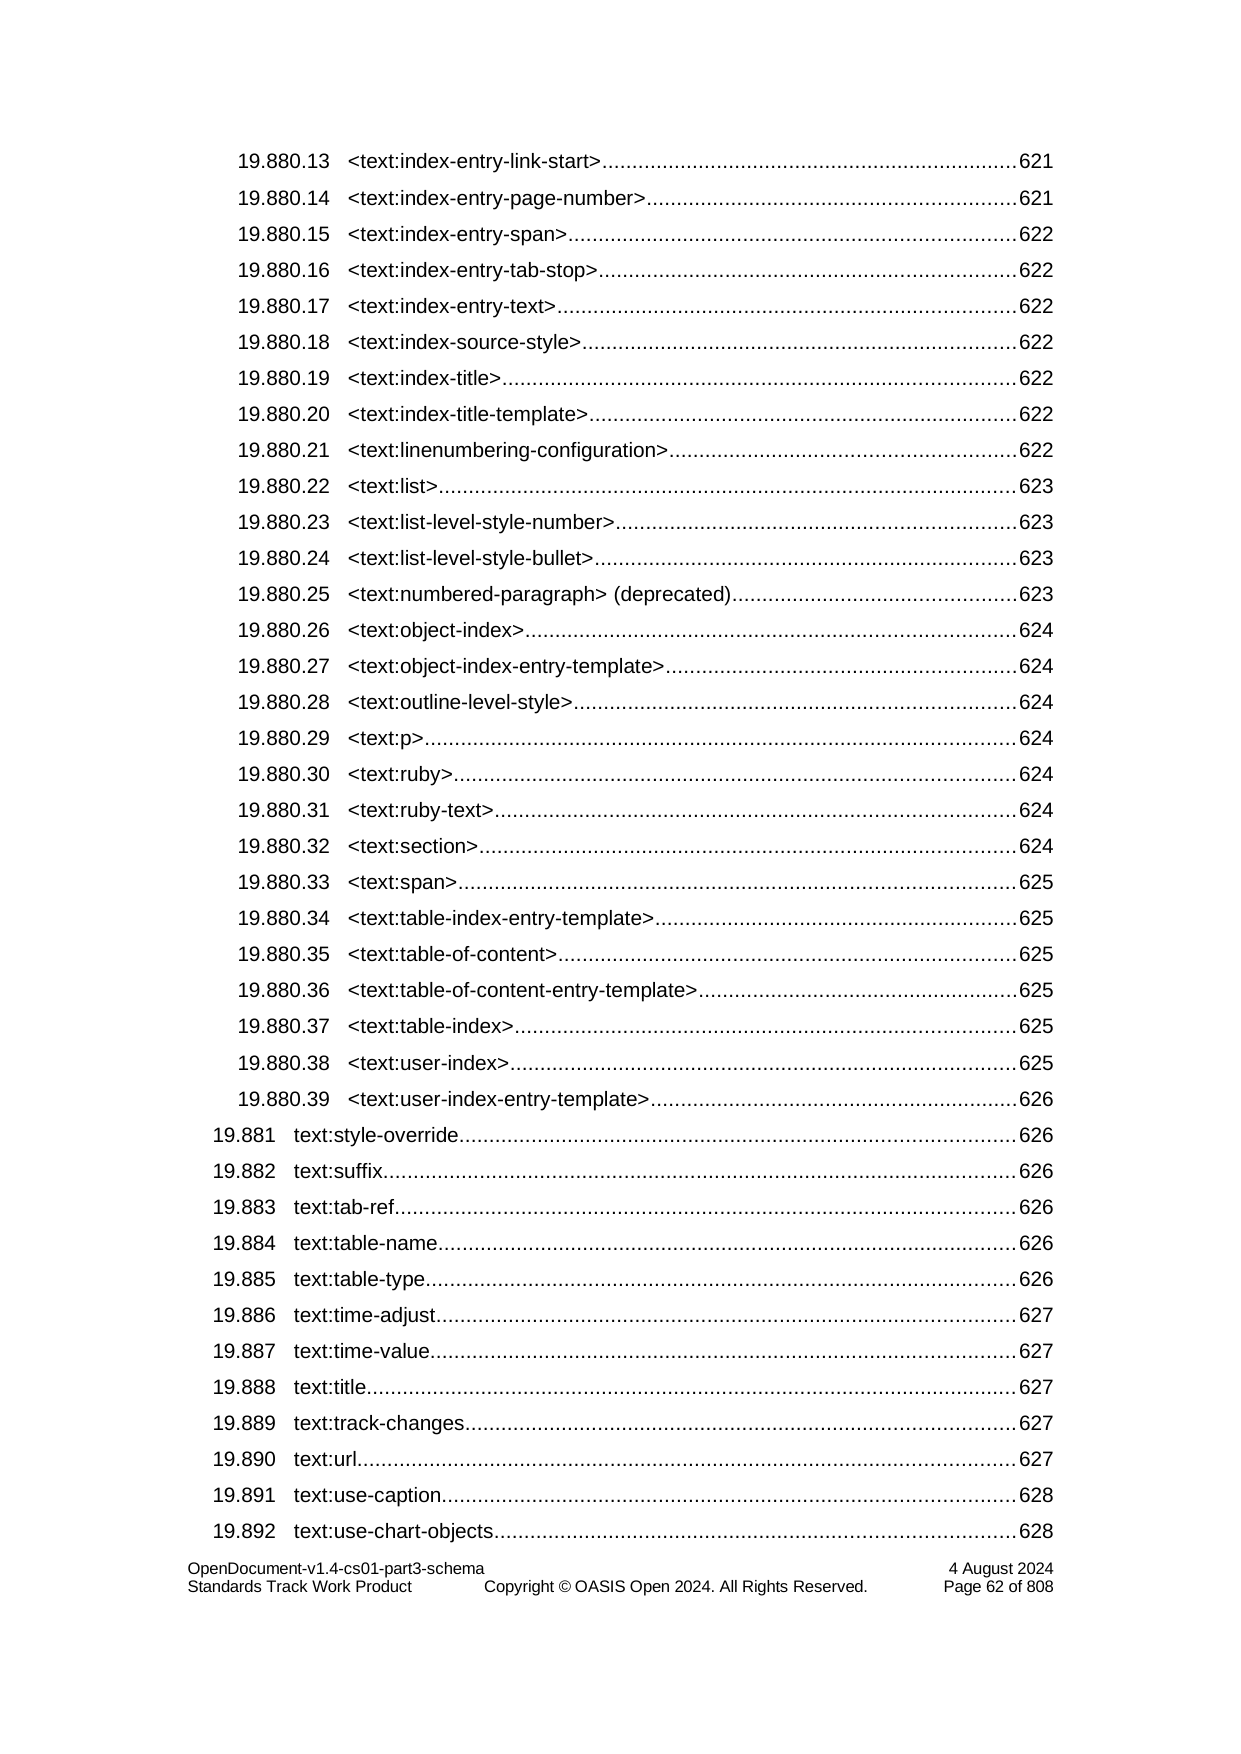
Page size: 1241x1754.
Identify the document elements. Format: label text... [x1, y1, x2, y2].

text 19.891 text:use-caption 628 [212, 1483, 1053, 1507]
text 19.880.38 <text:user-index> 625 [237, 1051, 1053, 1074]
text 19.880.19 <text:index-title> 622 [237, 366, 1053, 390]
text 19.880.14 <text:index-entry-page-number> 621 [237, 186, 1053, 209]
text 19.889 text:track-changes 627 [212, 1411, 1053, 1435]
text 19.880.20 <text:index-title-template> 622 [237, 402, 1053, 426]
text 19.880.25 <text:numbered-paragraph> (deprecated) 623 [237, 582, 1053, 606]
text 19.880.22 <text:list> 623 [237, 474, 1053, 498]
text 19.890 text:url 627 [212, 1447, 1053, 1471]
text 19.880.16 <text:index-entry-tab-stop> 622 [237, 258, 1053, 282]
text 19.880.35 <text:table-of-content> 625 [237, 943, 1053, 966]
text 19.880.39 <text:user-index-entry-template> 626 [237, 1087, 1053, 1111]
text 19.880.23 <text:list-level-style-number> 623 [237, 510, 1053, 534]
text 19.884 text:table-name 626 [212, 1231, 1053, 1255]
text 19.880.32 <text:section> 624 [237, 835, 1053, 858]
text 19.880.36 <text:table-of-content-entry-template> 625 [237, 979, 1053, 1002]
text 19.880.18 <text:index-source-style> 622 [237, 330, 1053, 354]
text 19.880.15 <text:index-entry-span> 622 [237, 222, 1053, 246]
text 19.886 text:time-adjust 627 [212, 1303, 1053, 1327]
text 19.880.29 <text:p> 624 [237, 727, 1053, 750]
text 19.881 text:style-override 626 [212, 1123, 1053, 1147]
text 19.880.30 <text:ruby> 624 [237, 763, 1053, 786]
text 19.880.33 <text:span> 625 [237, 871, 1053, 894]
text 19.880.28 <text:outline-level-style> 624 [237, 691, 1053, 714]
text 19.882 text:suffix 626 [212, 1159, 1053, 1183]
text 19.880.24 <text:list-level-style-bullet> 623 [237, 546, 1053, 570]
text 19.880.37 <text:table-index> 625 [237, 1015, 1053, 1038]
text 19.880.31 <text:ruby-text> 624 [237, 799, 1053, 822]
text 19.880.17 <text:index-entry-text> 622 [237, 294, 1053, 318]
text 19.880.13 <text:index-entry-link-start> 621 [237, 150, 1053, 173]
text 19.887 text:time-value 627 [212, 1339, 1053, 1363]
text 19.888 text:title 627 [212, 1375, 1053, 1399]
text 19.880.21 <text:linenumbering-configuration> 622 [237, 438, 1053, 462]
text 19.880.34 <text:table-index-entry-template> 625 [237, 907, 1053, 930]
text 19.880.27 <text:object-index-entry-template> 624 [237, 654, 1053, 678]
text 19.892 text:use-chart-objects 628 [212, 1519, 1053, 1543]
text 19.883 text:tab-ref 626 [212, 1195, 1053, 1219]
text 19.885 text:table-type 626 [212, 1267, 1053, 1291]
text 19.880.26 <text:object-index> 624 [237, 618, 1053, 642]
